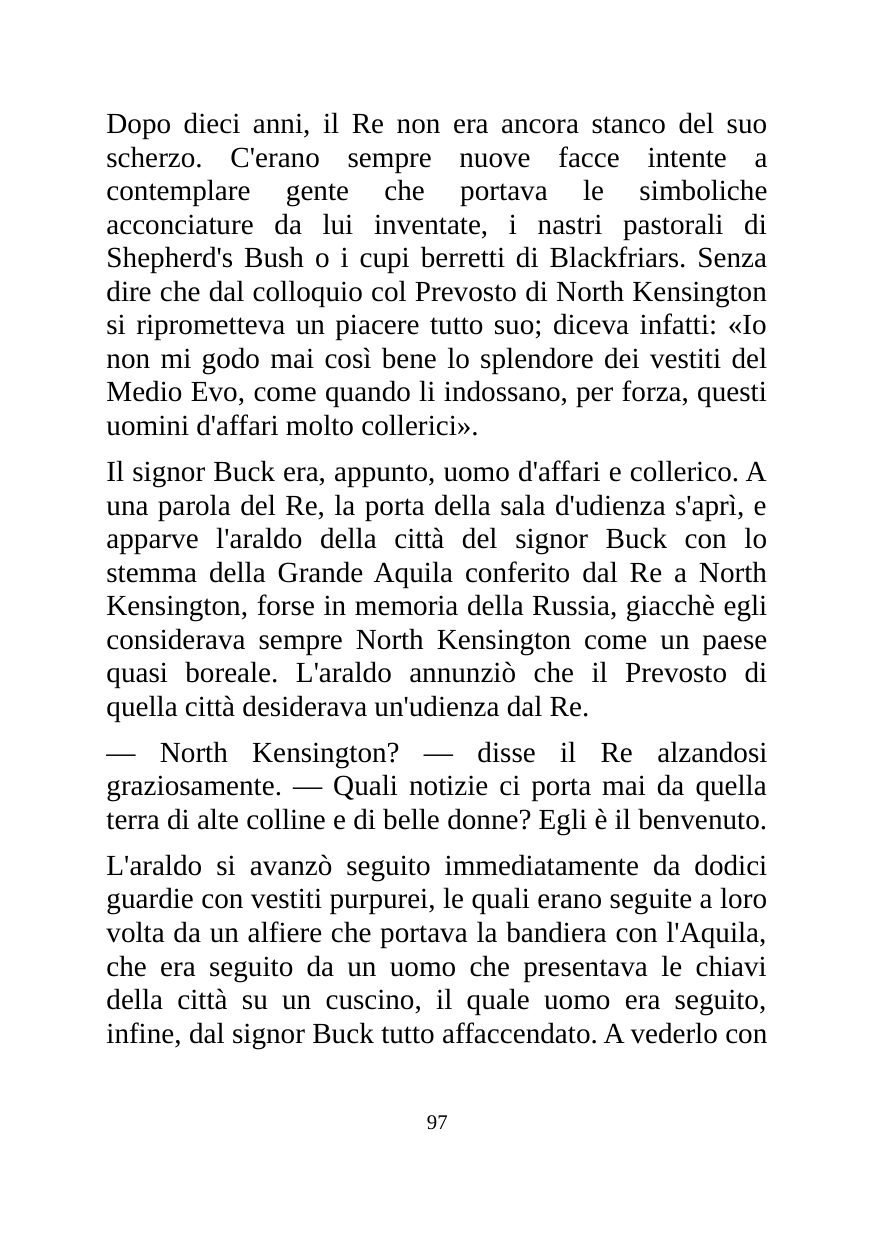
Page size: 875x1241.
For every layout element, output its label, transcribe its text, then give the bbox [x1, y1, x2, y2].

text — North Kensington? — disse il Re alzandosi graziosamente. — Quali notizie ci porta mai da quella terra di alte colline e di belle donne? Egli è il benvenuto. [106, 735, 768, 836]
text Dopo dieci anni, il Re non era ancora stanco del suo scherzo. C'erano sempre nuove facce intente a contemplare gente che portava le simboliche acconciature da lui inventate, i nastri pastorali di Shepherd's Bush o i cupi berretti di Blackfriars. Senza dire che dal colloquio col Prevosto di North Kensington si riprometteva un piacere tutto suo; diceva infatti: «Io non mi godo mai così bene lo splendore dei vestiti del Medio Evo, come quando li indossano, per forza, questi uomini d'affari molto collerici». [106, 106, 768, 442]
text L'araldo si avanzò seguito immediatamente da dodici guardie con vestiti purpurei, le quali erano seguite a loro volta da un alfiere che portava la bandiera con l'Aquila, che era seguito da un uomo che presentava le chiavi della città su un cuscino, il quale uomo era seguito, infine, dal signor Buck tutto affaccendato. A vederlo con [106, 848, 768, 1049]
text Il signor Buck era, appunto, uomo d'affari e collerico. A una parola del Re, la porta della sala d'udienza s'aprì, e apparve l'araldo della città del signor Buck con lo stemma della Grande Aquila conferito dal Re a North Kensington, forse in memoria della Russia, giacchè egli considerava sempre North Kensington come un paese quasi boreale. L'araldo annunziò che il Prevosto di quella città desiderava un'udienza dal Re. [106, 454, 768, 722]
